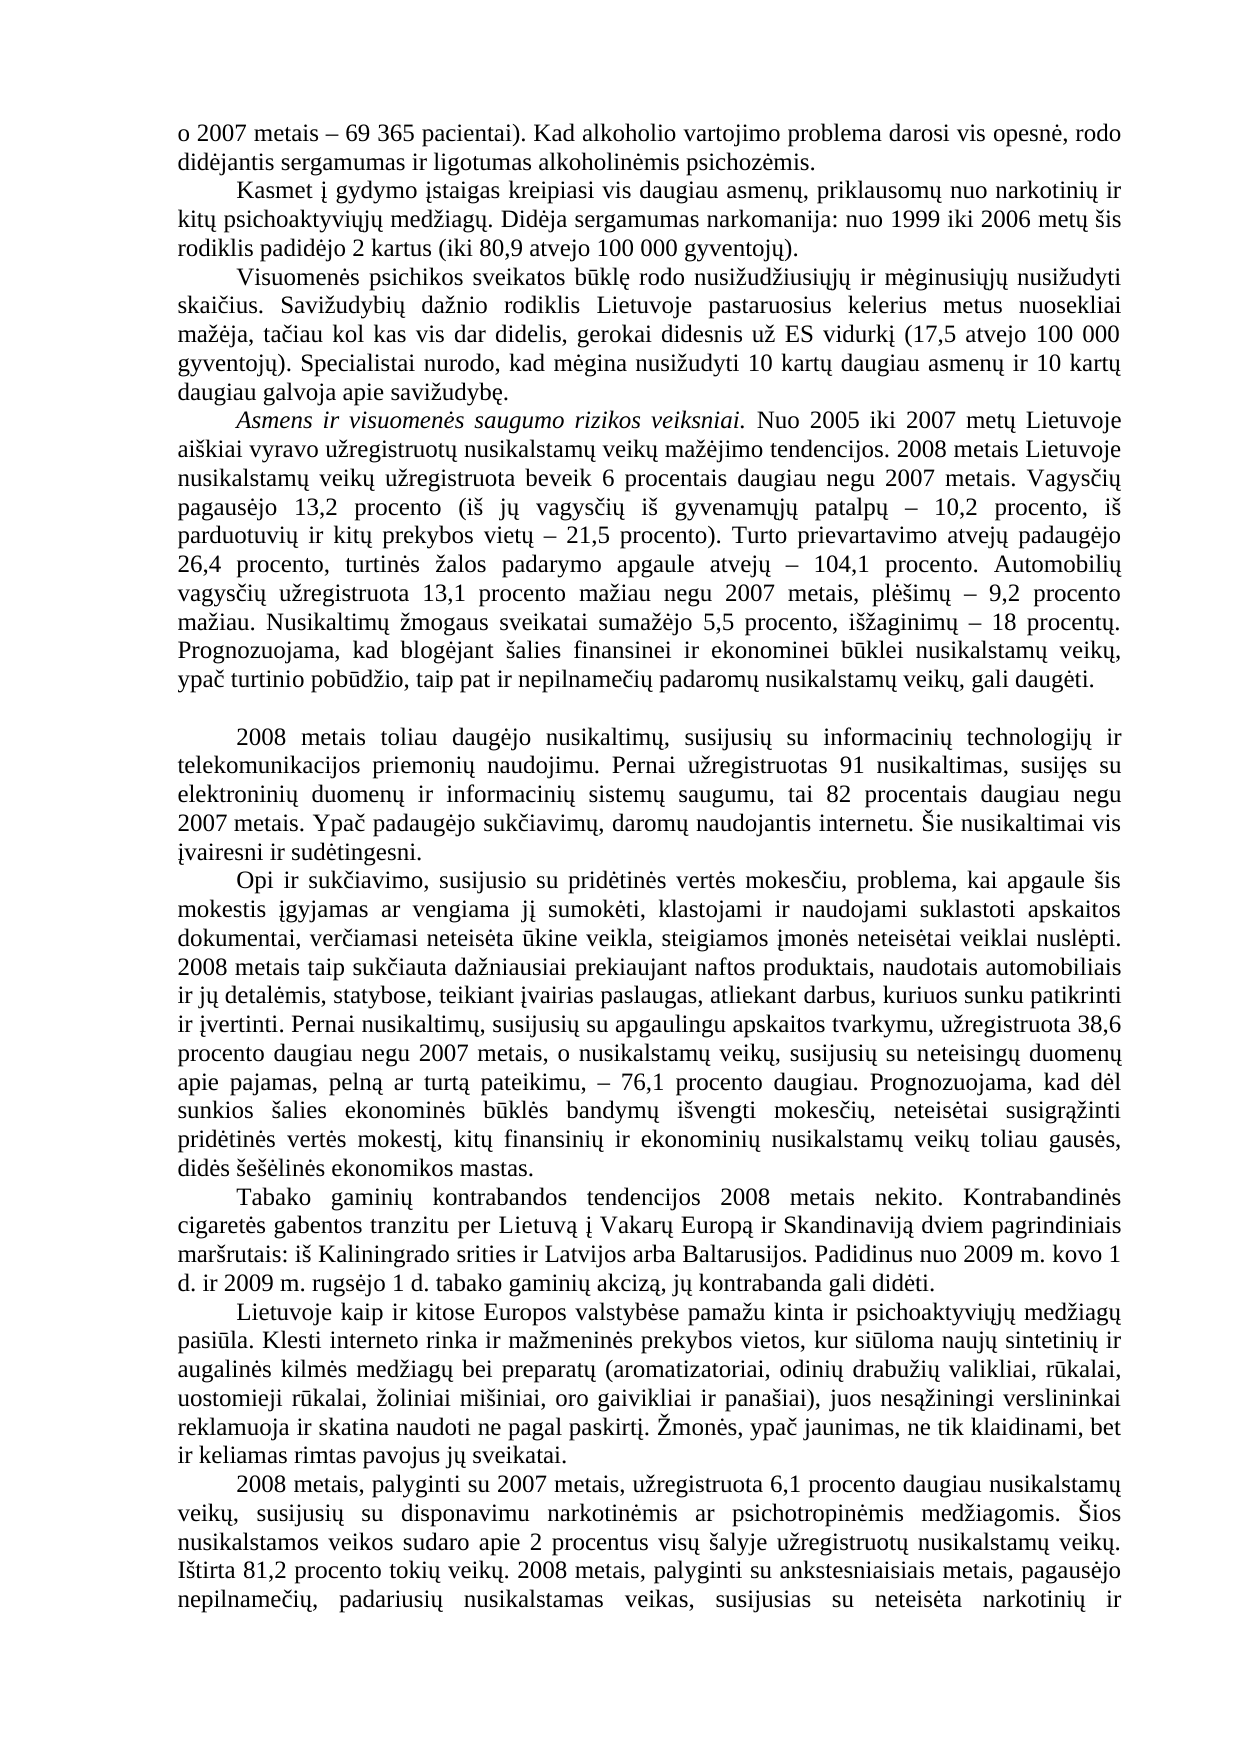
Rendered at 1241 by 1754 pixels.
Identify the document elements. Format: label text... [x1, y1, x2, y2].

text Asmens ir visuomenės saugumo rizikos veiksniai. Nuo 2005 iki 2007 metų Lietuvoje aiškiai vyravo užregistruotų nusikalstamų veikų mažėjimo tendencijos. 2008 metais Lietuvoje nusikalstamų veikų užregistruota beveik 6 procentais daugiau negu 2007 metais. Vagysčių pagausėjo 13,2 procento (iš jų vagysčių iš gyvenamųjų patalpų – 10,2 procento, iš parduotuvių ir kitų prekybos vietų – 21,5 procento). Turto prievartavimo atvejų padaugėjo 26,4 procento, turtinės žalos padarymo apgaule atvejų – 104,1 procento. Automobilių vagysčių užregistruota 13,1 procento mažiau negu 2007 metais, plėšimų – 9,2 procento mažiau. Nusikaltimų žmogaus sveikatai sumažėjo 5,5 procento, išžaginimų – 18 procentų. Prognozuojama, kad blogėjant šalies finansinei ir ekonominei būklei nusikalstamų veikų, ypač turtinio pobūdžio, taip pat ir nepilnamečių padaromų nusikalstamų veikų, gali daugėti. [177, 406, 1122, 693]
text Tabako gaminių kontrabandos tendencijos 2008 metais nekito. Kontrabandinės cigaretės gabentos tranzitu per Lietuvą į Vakarų Europą ir Skandinaviją dviem pagrindiniais maršrutais: iš Kaliningrado srities ir Latvijos arba Baltarusijos. Padidinus nuo 2009 m. kovo 1 d. ir 2009 m. rugsėjo 1 d. tabako gaminių akcizą, jų kontrabanda gali didėti. [177, 1182, 1122, 1297]
text Opi ir sukčiavimo, susijusio su pridėtinės vertės mokesčiu, problema, kai apgaule šis mokestis įgyjamas ar vengiama jį sumokėti, klastojami ir naudojami suklastoti apskaitos dokumentai, verčiamasi neteisėta ūkine veikla, steigiamos įmonės neteisėtai veiklai nuslėpti. 2008 metais taip sukčiauta dažniausiai prekiaujant naftos produktais, naudotais automobiliais ir jų detalėmis, statybose, teikiant įvairias paslaugas, atliekant darbus, kuriuos sunku patikrinti ir įvertinti. Pernai nusikaltimų, susijusių su apgaulingu apskaitos tvarkymu, užregistruota 38,6 procento daugiau negu 2007 metais, o nusikalstamų veikų, susijusių su neteisingų duomenų apie pajamas, pelną ar turtą pateikimu, – 76,1 procento daugiau. Prognozuojama, kad dėl sunkios šalies ekonominės būklės bandymų išvengti mokesčių, neteisėtai susigrąžinti pridėtinės vertės mokestį, kitų finansinių ir ekonominių nusikalstamų veikų toliau gausės, didės šešėlinės ekonomikos mastas. [177, 866, 1122, 1182]
text o 2007 metais – 69 365 pacientai). Kad alkoholio vartojimo problema darosi vis opesnė, rodo didėjantis sergamumas ir ligotumas alkoholinėmis psichozėmis. [177, 118, 1122, 176]
text Visuomenės psichikos sveikatos būklę rodo nusižudžiusiųjų ir mėginusiųjų nusižudyti skaičius. Savižudybių dažnio rodiklis Lietuvoje pastaruosius kelerius metus nuosekliai mažėja, tačiau kol kas vis dar didelis, gerokai didesnis už ES vidurkį (17,5 atvejo 100 000 gyventojų). Specialistai nurodo, kad mėgina nusižudyti 10 kartų daugiau asmenų ir 10 kartų daugiau galvoja apie savižudybę. [177, 262, 1122, 406]
text Kasmet į gydymo įstaigas kreipiasi vis daugiau asmenų, priklausomų nuo narkotinių ir kitų psichoaktyviųjų medžiagų. Didėja sergamumas narkomanija: nuo 1999 iki 2006 metų šis rodiklis padidėjo 2 kartus (iki 80,9 atvejo 100 000 gyventojų). [177, 176, 1122, 262]
text Lietuvoje kaip ir kitose Europos valstybėse pamažu kinta ir psichoaktyviųjų medžiagų pasiūla. Klesti interneto rinka ir mažmeninės prekybos vietos, kur siūloma naujų sintetinių ir augalinės kilmės medžiagų bei preparatų (aromatizatoriai, odinių drabužių valikliai, rūkalai, uostomieji rūkalai, žoliniai mišiniai, oro gaivikliai ir panašiai), juos nesąžiningi verslininkai reklamuoja ir skatina naudoti ne pagal paskirtį. Žmonės, ypač jaunimas, ne tik klaidinami, bet ir keliamas rimtas pavojus jų sveikatai. [177, 1297, 1122, 1469]
text 2008 metais toliau daugėjo nusikaltimų, susijusių su informacinių technologijų ir telekomunikacijos priemonių naudojimu. Pernai užregistruotas 91 nusikaltimas, susijęs su elektroninių duomenų ir informacinių sistemų saugumu, tai 82 procentais daugiau negu 2007 metais. Ypač padaugėjo sukčiavimų, daromų naudojantis internetu. Šie nusikaltimai vis įvairesni ir sudėtingesni. [177, 722, 1122, 866]
text 2008 metais, palyginti su 2007 metais, užregistruota 6,1 procento daugiau nusikalstamų veikų, susijusių su disponavimu narkotinėmis ar psichotropinėmis medžiagomis. Šios nusikalstamos veikos sudaro apie 2 procentus visų šalyje užregistruotų nusikalstamų veikų. Ištirta 81,2 procento tokių veikų. 2008 metais, palyginti su ankstesniaisiais metais, pagausėjo nepilnamečių, padariusių nusikalstamas veikas, susijusias su neteisėta narkotinių ir [177, 1469, 1122, 1613]
